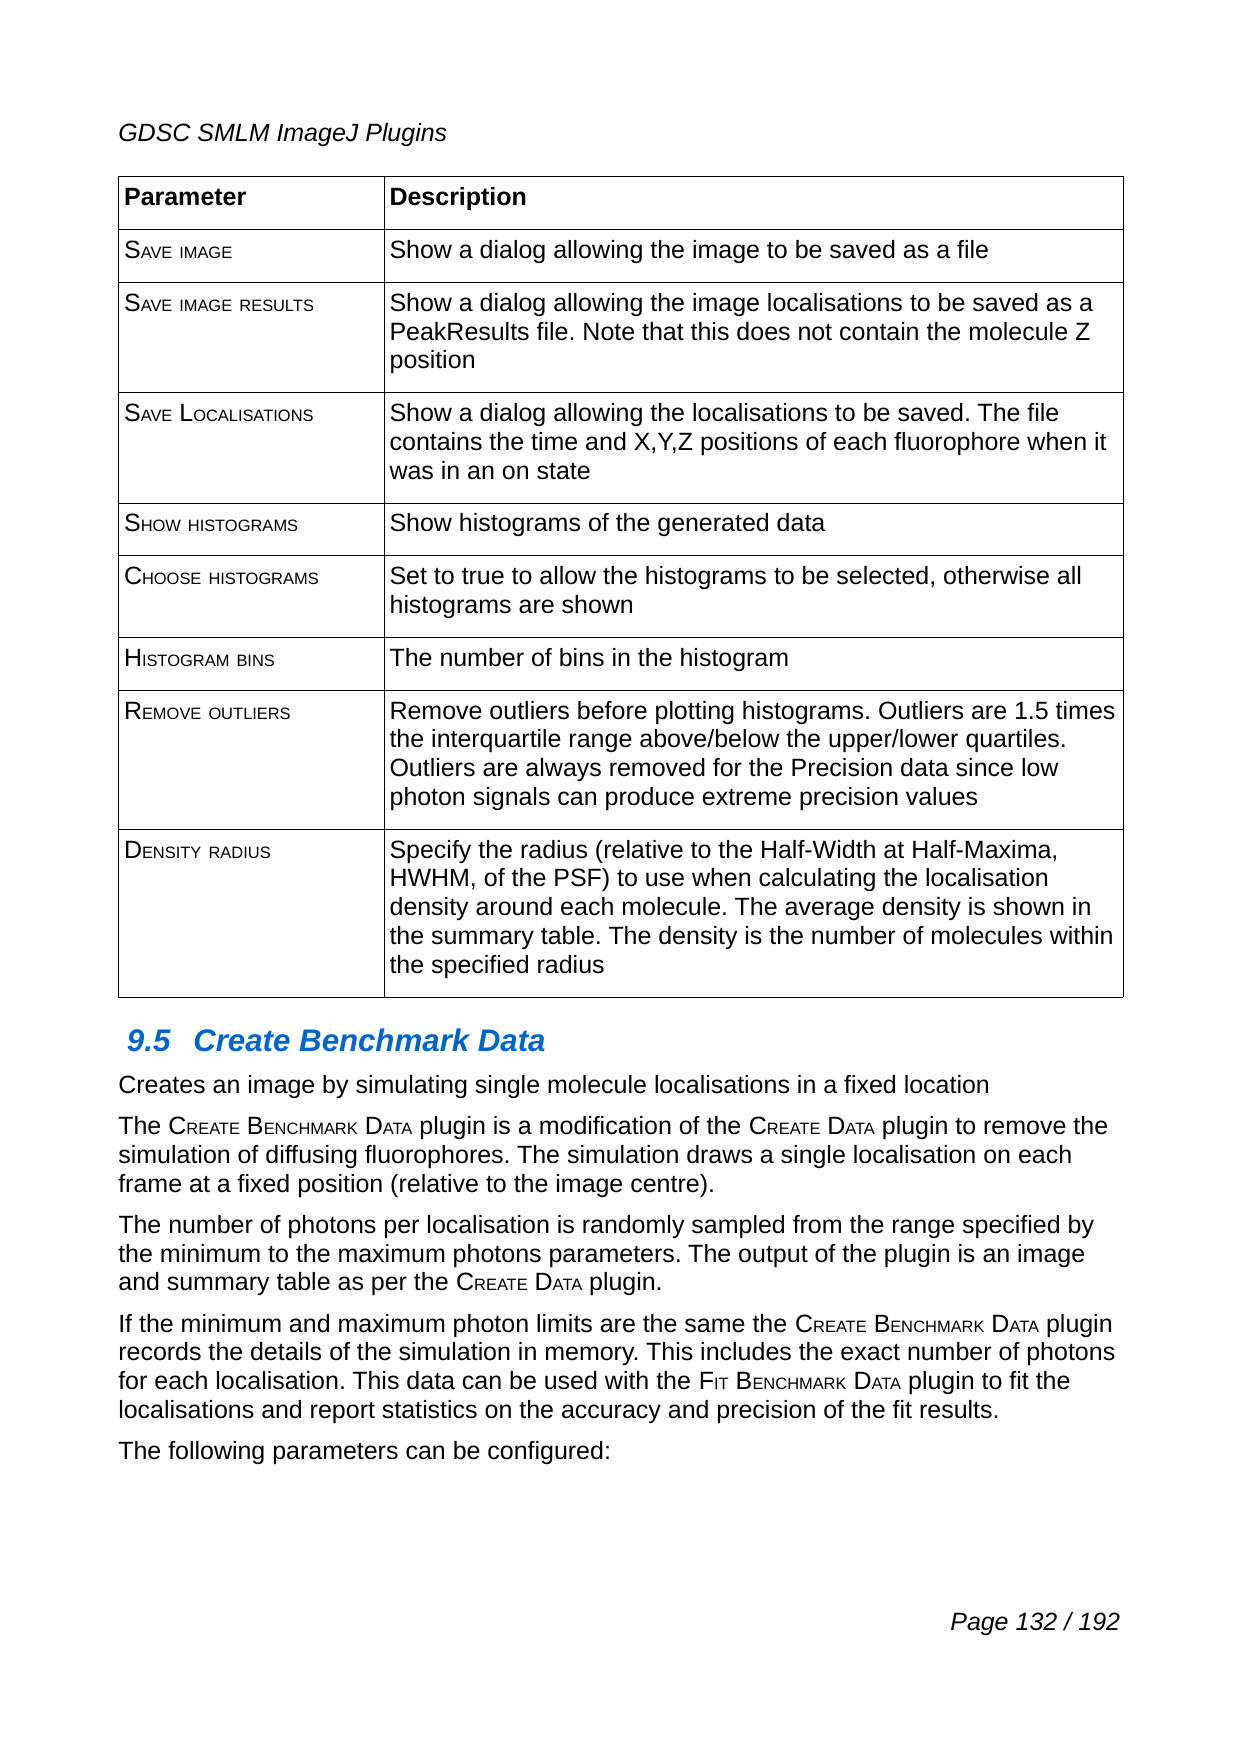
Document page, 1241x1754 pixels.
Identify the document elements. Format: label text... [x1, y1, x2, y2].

subtitle Create Benchmark Data [118, 1022, 1122, 1057]
table_cell Remove outliers [119, 691, 384, 829]
table_cell Save image results [119, 283, 384, 392]
text The number of photons per localisation is randomly sampled from the range specified by the minimum to the maximum photons parameters. The output of the plugin is an image and summary table as per the Create Data plugin. [118, 1210, 1122, 1296]
table_cell Show a dialog allowing the image localisations to be saved as a PeakResults file. Note that this does not contain the molecule Z position [385, 283, 1123, 392]
text The following parameters can be configured: [118, 1436, 1122, 1465]
text Creates an image by simulating single molecule localisations in a fixed location [118, 1070, 1122, 1099]
table_cell The number of bins in the histogram [385, 638, 1123, 690]
text If the minimum and maximum photon limits are the same the Create Benchmark Data plugin records the details of the simulation in memory. This includes the exact number of photons for each localisation. This data can be used with the Fit Benchmark Data plugin to fit the localisations and report statistics on the accuracy and precision of the fit results. [118, 1309, 1122, 1424]
table_header Description [385, 177, 1123, 229]
table_cell Specify the radius (relative to the Half-Width at Half-Maxima, HWHM, of the PSF) to use when calculating the localisation density around each molecule. The average density is shown in the summary table. The density is the number of molecules within the specified radius [385, 830, 1123, 997]
table_cell Histogram bins [119, 638, 384, 690]
table_cell Density radius [119, 830, 384, 997]
table_cell Show a dialog allowing the image to be saved as a file [385, 230, 1123, 282]
text The Create Benchmark Data plugin is a modification of the Create Data plugin to remove the simulation of diffusing fluorophores. The simulation draws a single localisation on each frame at a fixed position (relative to the image centre). [118, 1111, 1122, 1197]
table_cell Show histograms of the generated data [385, 504, 1123, 555]
table_cell Save Localisations [119, 393, 384, 503]
table_cell Remove outliers before plotting histograms. Outliers are 1.5 times the interquartile range above/below the upper/lower quartiles. Outliers are always removed for the Precision data since low photon signals can produce extreme precision values [385, 691, 1123, 829]
table_header Parameter [119, 177, 384, 229]
table_cell Save image [119, 230, 384, 282]
table_cell Choose histograms [119, 556, 384, 637]
table_cell Show histograms [119, 504, 384, 555]
table_cell Set to true to allow the histograms to be selected, otherwise all histograms are shown [385, 556, 1123, 637]
table_cell Show a dialog allowing the localisations to be saved. The file contains the time and X,Y,Z positions of each fluorophore when it was in an on state [385, 393, 1123, 503]
